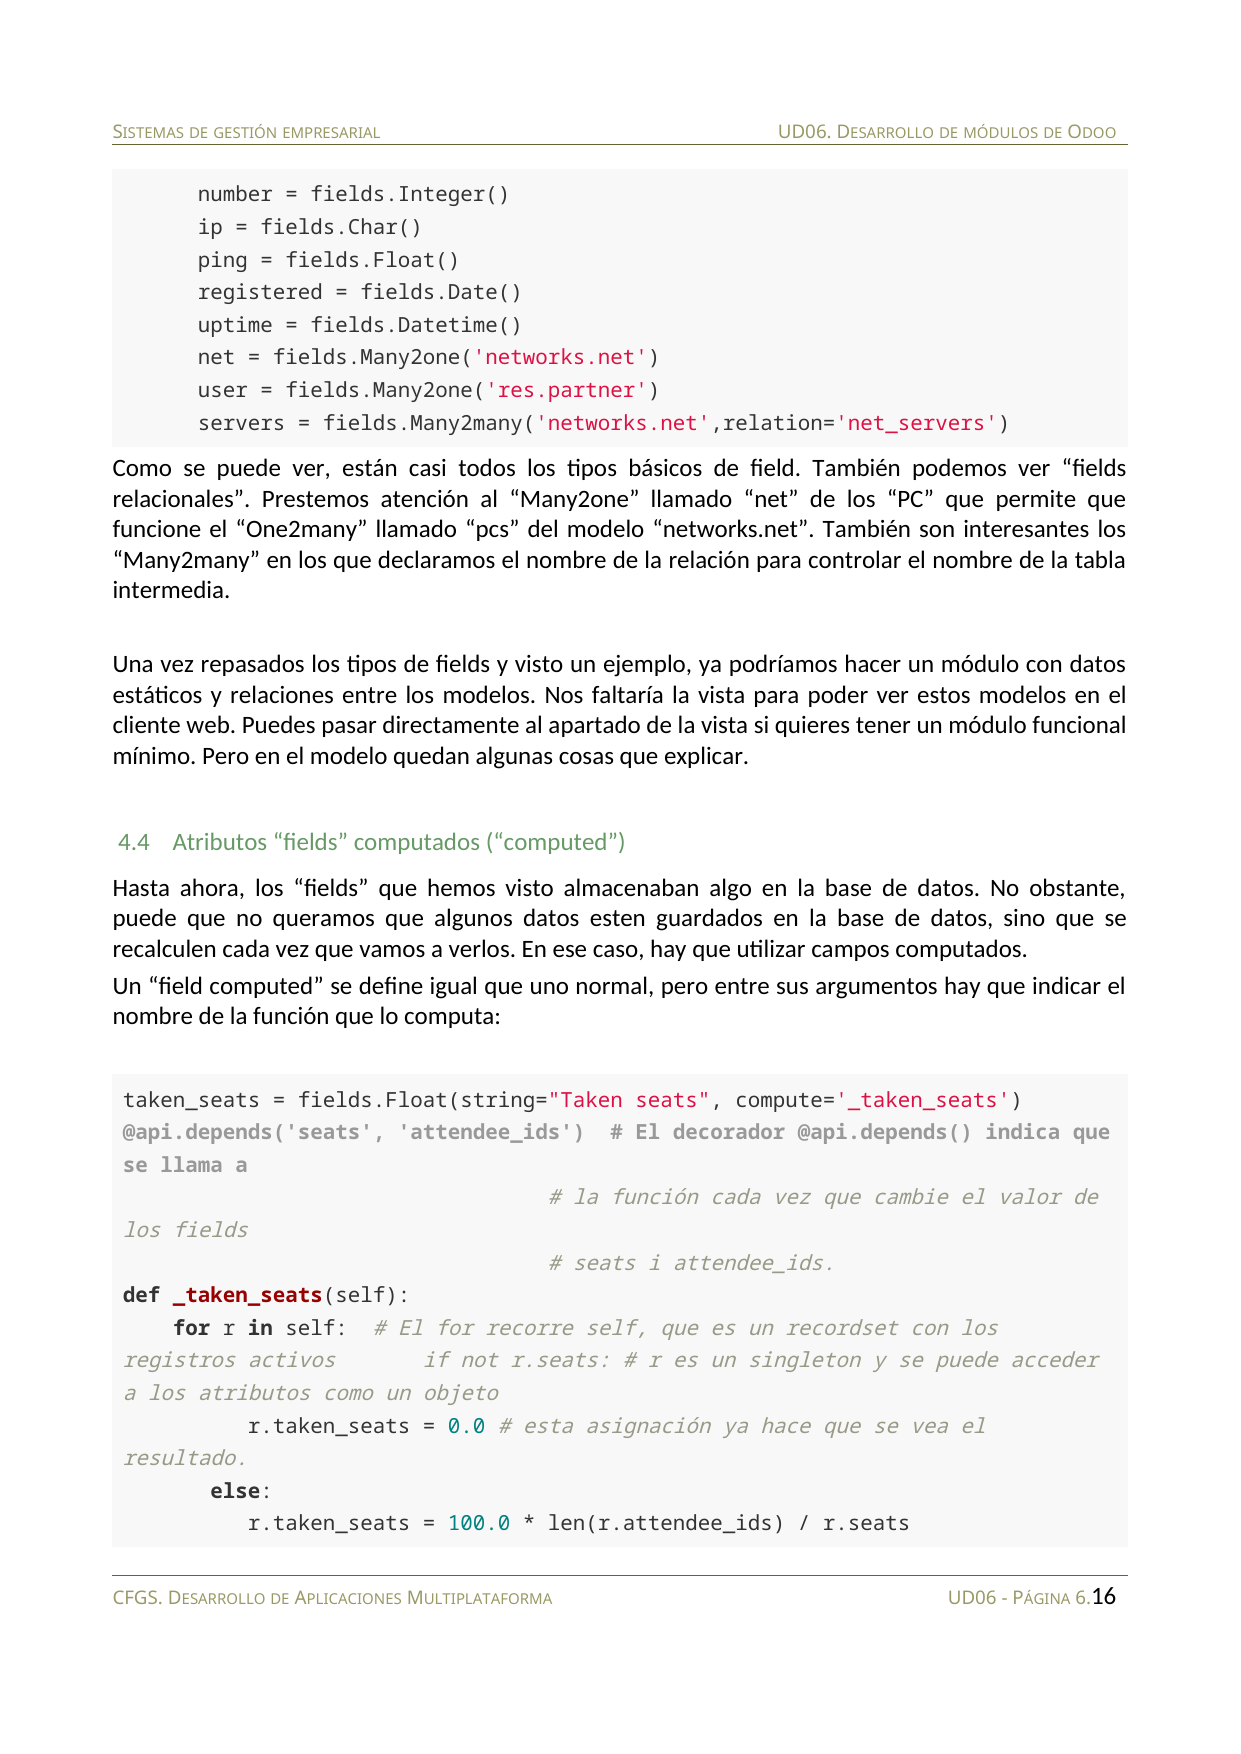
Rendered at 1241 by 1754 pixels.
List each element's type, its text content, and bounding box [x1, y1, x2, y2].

text Como se puede ver, están casi todos los tipos básicos de field. También podemos ver “fields relacionales”. Prestemos atención al “Many2one” llamado “net” de los “PC” que permite que funcione el “One2many” llamado “pcs” del modelo “networks.net”. También son interesantes los “Many2many” en los que declaramos el nombre de la relación para controlar el nombre de la tabla intermedia. [112, 452, 1128, 605]
table_header number = fields.Integer() ip = fields.Char() ping = fields.Float() registered = fields.Date() uptime = fields.Datetime() net = fields.Many2one('networks.net') user = fields.Many2one('res.partner') servers = fields.Many2many('networks.net',relation='net_servers') [112, 169, 1128, 447]
text Hasta ahora, los “fields” que hemos visto almacenaban algo en la base de datos. No obstante, puede que no queramos que algunos datos esten guardados en la base de datos, sino que se recalculen cada vez que vamos a verlos. En ese caso, hay que utilizar campos computados. [112, 872, 1128, 963]
text Una vez repasados los tipos de fields y visto un ejemplo, ya podríamos hacer un módulo con datos estáticos y relaciones entre los modelos. Nos faltaría la vista para poder ver estos modelos en el cliente web. Puedes pasar directamente al apartado de la vista si quieres tener un módulo funcional mínimo. Pero en el modelo quedan algunas cosas que explicar. [112, 648, 1128, 771]
table_header taken_seats = fields.Float(string="Taken seats", compute='_taken_seats') @api.depends('seats', 'attendee_ids') # El decorador @api.depends() indica que se llama a # la función cada vez que cambie el valor de los fields # seats i attendee_ids. def _taken_seats(self): for r in self: # El for recorre self, que es un recordset con los registros activos if not r.seats: # r es un singleton y se puede acceder a los atributos como un objeto r.taken_seats = 0.0 # esta asignación ya hace que se vea el resultado. else: r.taken_seats = 100.0 * len(r.attendee_ids) / r.seats [112, 1074, 1128, 1547]
subtitle Atributos “fields” computados (“computed”) [112, 826, 1128, 857]
text Un “field computed” se define igual que uno normal, pero entre sus argumentos hay que indicar el nombre de la función que lo computa: [112, 970, 1128, 1031]
